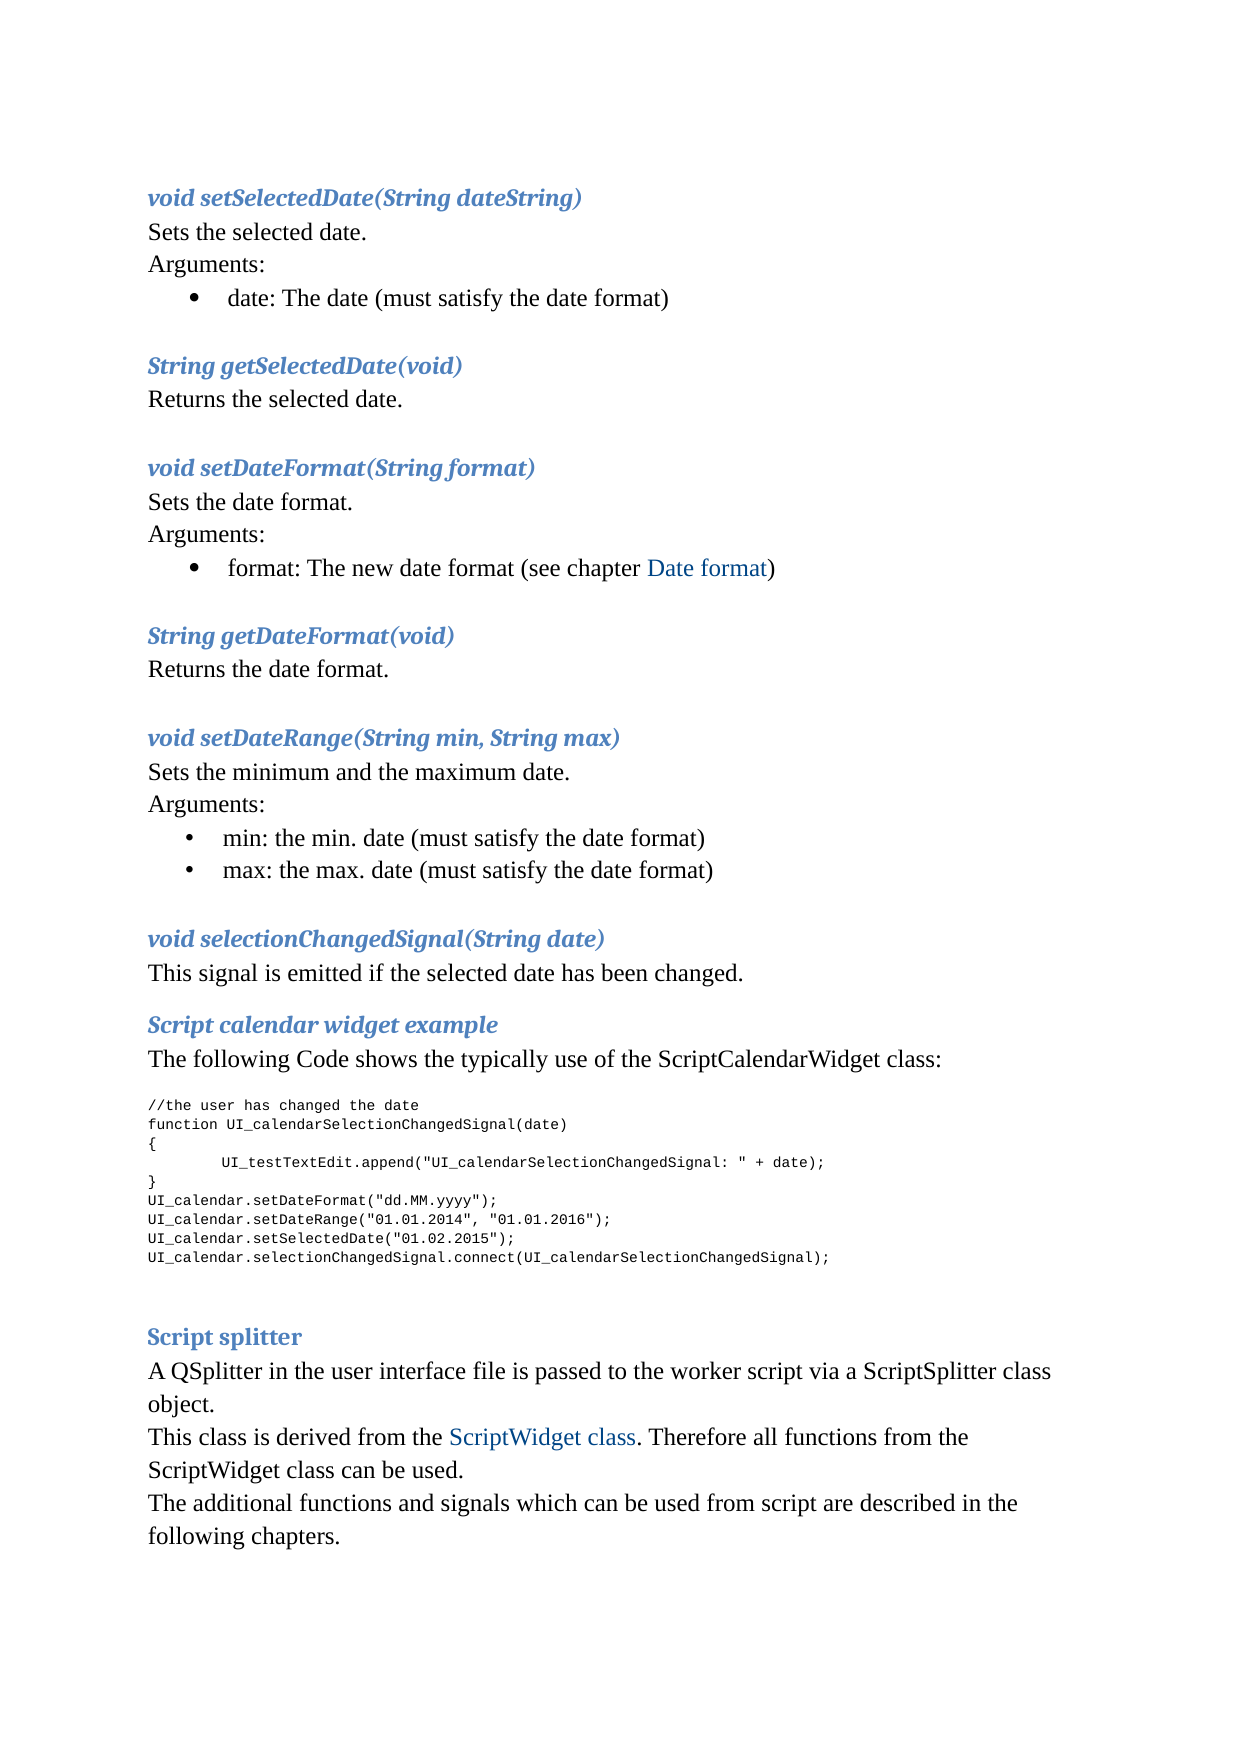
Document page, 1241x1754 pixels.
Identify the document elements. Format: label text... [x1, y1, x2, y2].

text Arguments: [148, 519, 1093, 548]
list date: The date (must satisfy the date format) [190, 283, 1093, 311]
text UI_calendar.setSelectedDate("01.02.2015"); [148, 1231, 1093, 1248]
text A QSplitter in the user interface file is passed to the worker script via a ScriptSplitter class object. [148, 1356, 1093, 1418]
subtitle Script calendar widget example [148, 1011, 1093, 1040]
text The following Code shows the typically use of the ScriptCalendarWidget class: [148, 1044, 1093, 1073]
text UI_calendar.setDateFormat("dd.MM.yyyy"); [148, 1193, 1093, 1210]
text The additional functions and signals which can be used from script are described in the following chapters. [148, 1488, 1093, 1550]
text This class is derived from the ScriptWidget class. Therefore all functions from the ScriptWidget class can be used. [148, 1422, 1093, 1484]
list min: the min. date (must satisfy the date format) [185, 823, 1093, 851]
text This signal is emitted if the selected date has been changed. [148, 958, 1093, 986]
text Arguments: [148, 789, 1093, 818]
subtitle String getSelectedDate(void) [148, 352, 1093, 380]
text Returns the date format. [148, 654, 1093, 683]
text function UI_calendarSelectionChangedSignal(date) [148, 1117, 1093, 1134]
text { [148, 1136, 1093, 1153]
list format: The new date format (see chapter Date format) [190, 553, 1093, 581]
text Sets the date format. [148, 487, 1093, 515]
text Sets the selected date. [148, 217, 1093, 245]
subtitle void setDateFormat(String format) [148, 453, 1093, 482]
text Returns the selected date. [148, 384, 1093, 413]
subtitle void setDateRange(String min, String max) [148, 723, 1093, 752]
subtitle void setSelectedDate(String dateString) [148, 183, 1093, 212]
text Arguments: [148, 249, 1093, 278]
text UI_testTextEdit.append("UI_calendarSelectionChangedSignal: " + date); [148, 1155, 1093, 1172]
subtitle void selectionChangedSignal(String date) [148, 924, 1093, 953]
subtitle Script splitter [148, 1323, 1093, 1352]
list max: the max. date (must satisfy the date format) [185, 856, 1093, 884]
text } [148, 1174, 1093, 1191]
text UI_calendar.selectionChangedSignal.connect(UI_calendarSelectionChangedSignal); [148, 1250, 1093, 1267]
text UI_calendar.setDateRange("01.01.2014", "01.01.2016"); [148, 1212, 1093, 1229]
subtitle String getDateFormat(void) [148, 622, 1093, 650]
text Sets the minimum and the maximum date. [148, 757, 1093, 785]
text //the user has changed the date [148, 1098, 1093, 1115]
